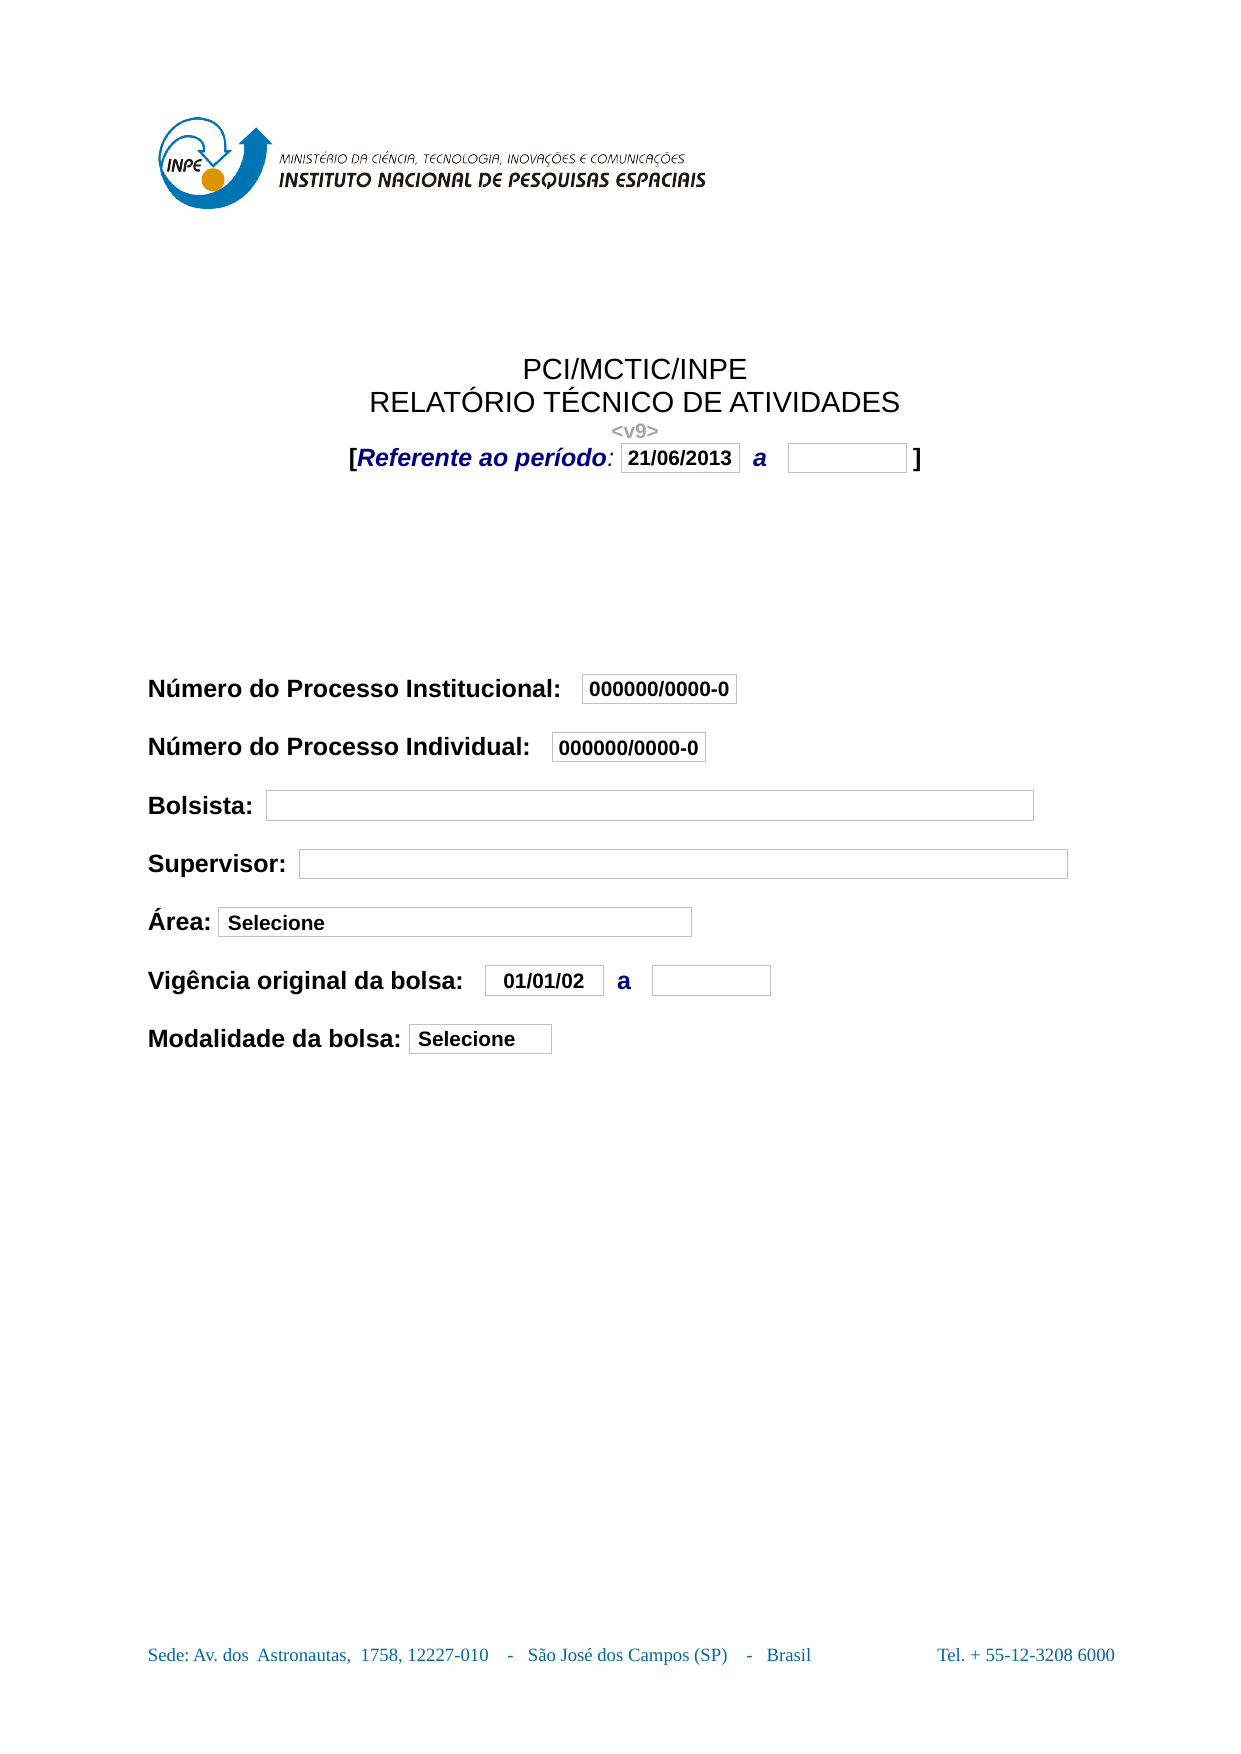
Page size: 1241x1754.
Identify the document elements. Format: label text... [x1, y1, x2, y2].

text [1068, 849, 1122, 878]
picture [158, 164, 197, 209]
text [1034, 790, 1122, 820]
text <v9> [148, 419, 1122, 443]
text [706, 732, 1122, 762]
picture [161, 120, 224, 163]
text Área: [148, 907, 218, 937]
text Número do Processo Individual: [148, 732, 552, 762]
text Supervisor: [148, 849, 299, 878]
text a [740, 443, 788, 472]
text [737, 674, 1122, 703]
text Bolsista: [148, 790, 266, 820]
text [Referente ao período: [148, 443, 621, 472]
picture [158, 117, 192, 153]
text Vigência original da bolsa: [148, 965, 485, 995]
text [771, 965, 1122, 995]
text [692, 907, 1122, 937]
text PCI/MCTIC/INPE RELATÓRIO TÉCNICO DE ATIVIDADES [148, 352, 1122, 419]
picture [163, 117, 705, 209]
text ] [907, 443, 1122, 472]
text a [604, 965, 652, 995]
text Número do Processo Institucional: [148, 674, 582, 703]
text Modalidade da bolsa: [148, 1024, 409, 1053]
text [552, 1024, 1122, 1053]
